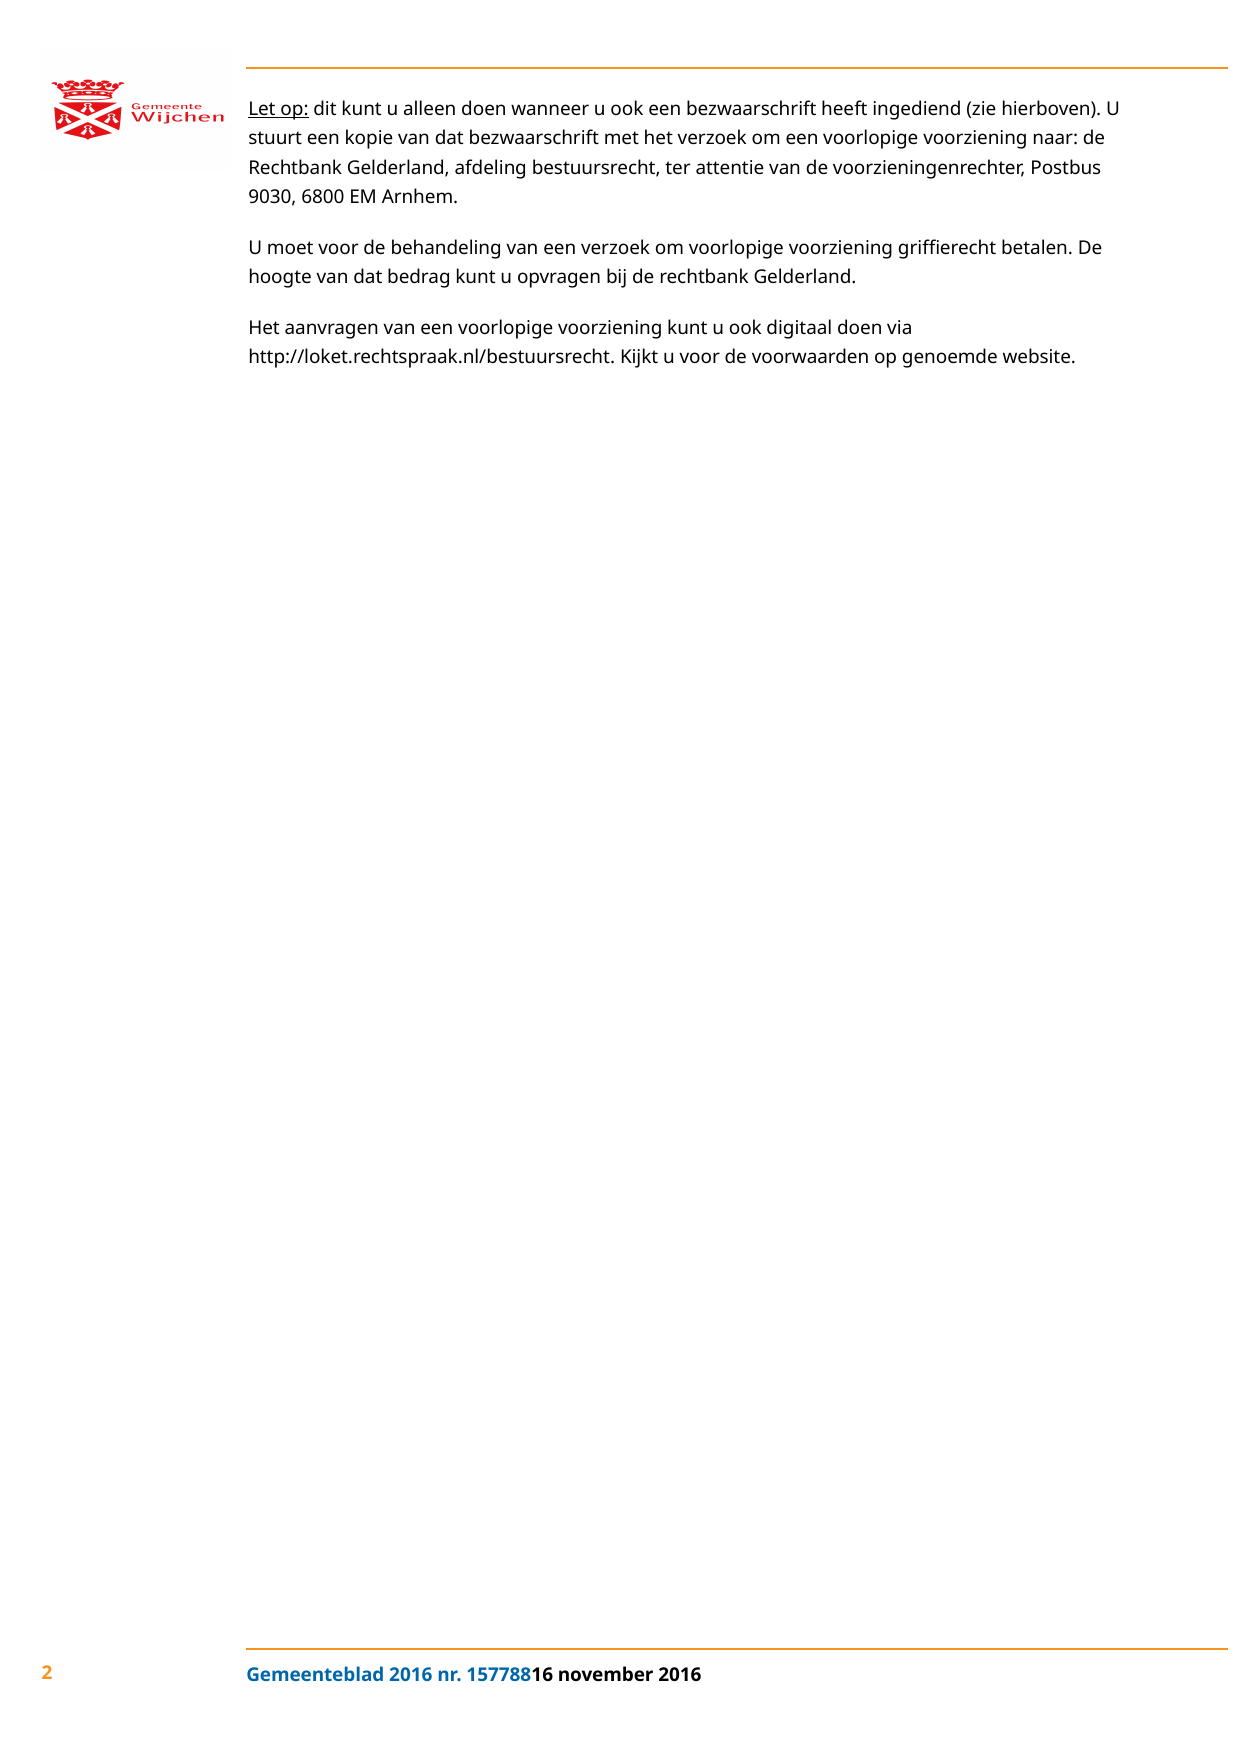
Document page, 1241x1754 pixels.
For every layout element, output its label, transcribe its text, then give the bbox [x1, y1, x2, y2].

text Let op: dit kunt u alleen doen wanneer u ook een bezwaarschrift heeft ingediend (zie hierboven). U stuurt een kopie van dat bezwaarschrift met het verzoek om een voorlopige voorziening naar: de Rechtbank Gelderland, afdeling bestuursrecht, ter attentie van de voorzieningenrechter, Postbus 9030, 6800 EM Arnhem. [248, 95, 1152, 209]
picture [41, 47, 231, 172]
text U moet voor de behandeling van een verzoek om voorlopige voorziening griffierecht betalen. De hoogte van dat bedrag kunt u opvragen bij de rechtbank Gelderland. [248, 234, 1152, 289]
text Het aanvragen van een voorlopige voorziening kunt u ook digitaal doen via http://loket.rechtspraak.nl/bestuursrecht. Kijkt u voor de voorwaarden op genoemde website. [248, 314, 1152, 369]
